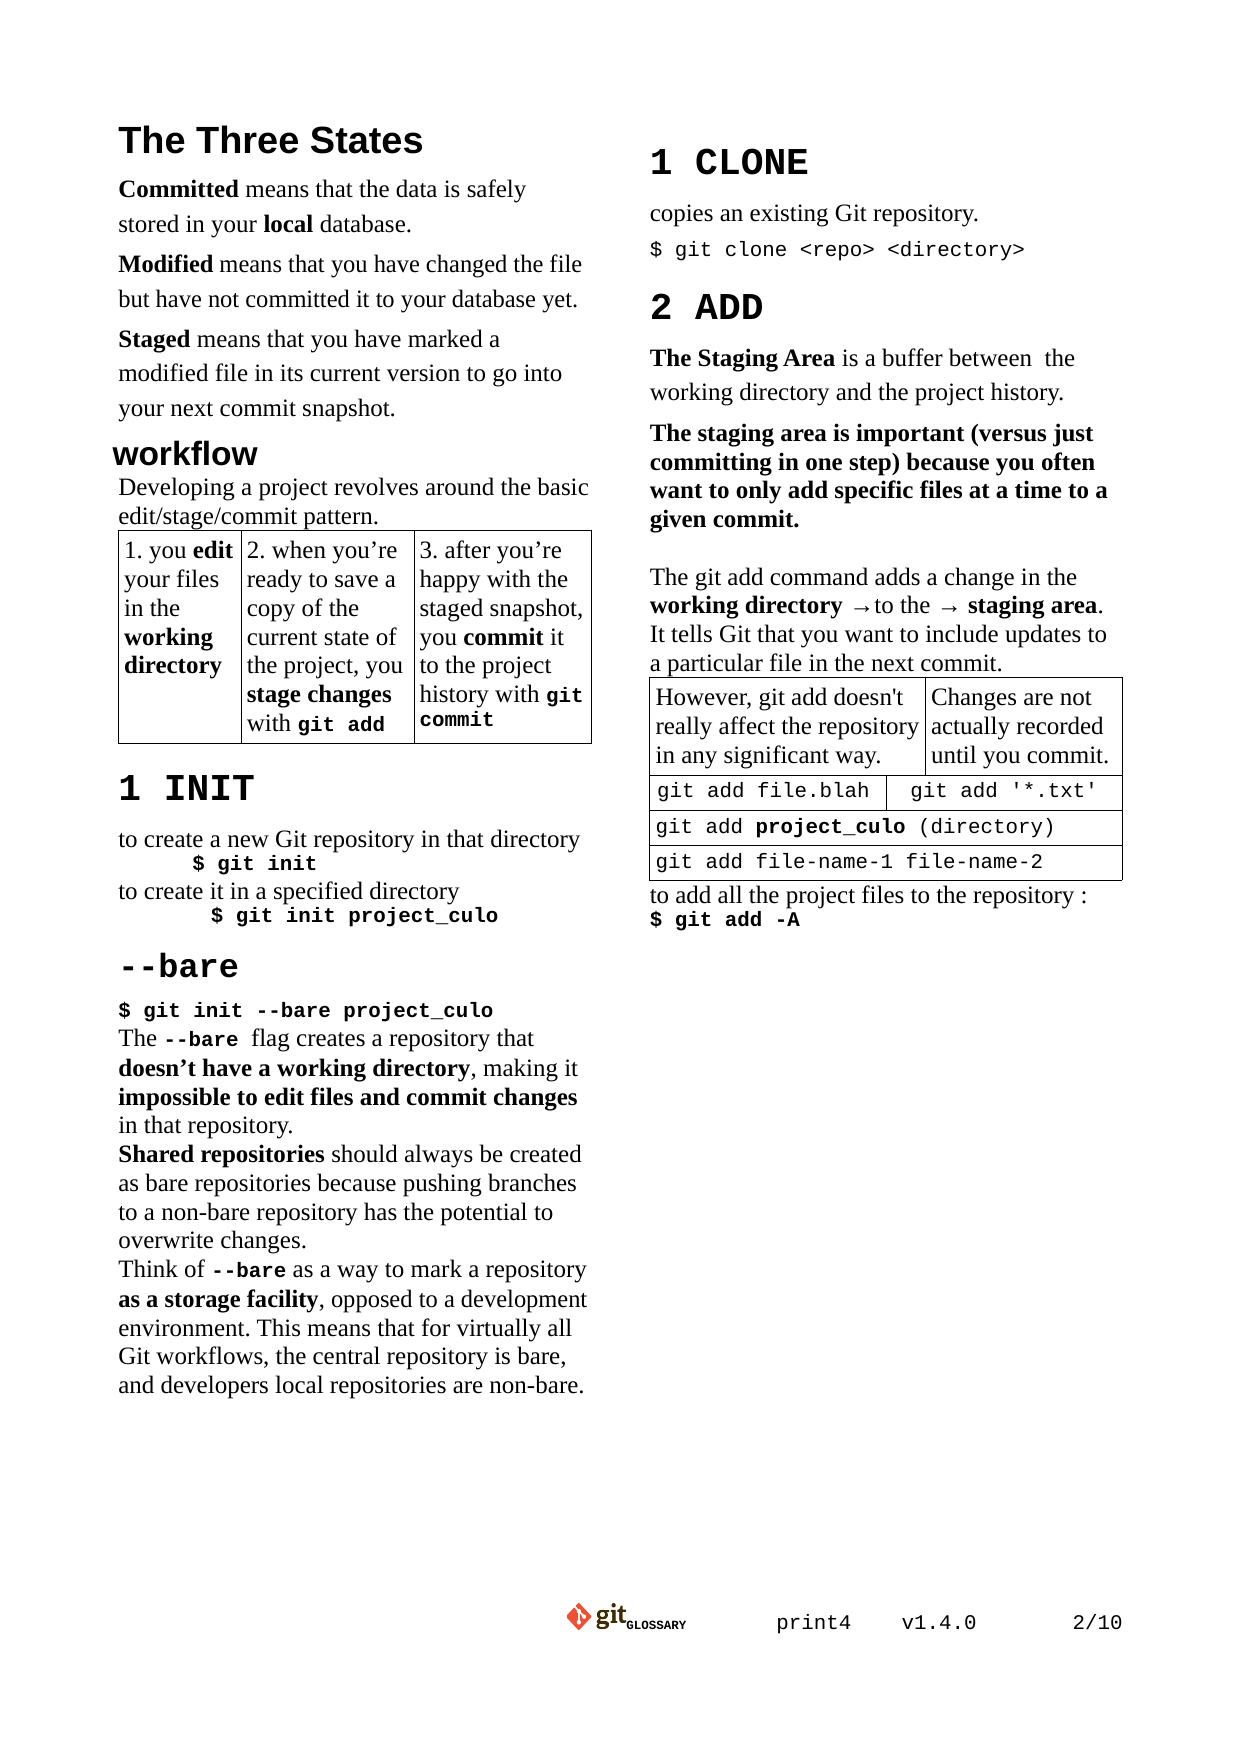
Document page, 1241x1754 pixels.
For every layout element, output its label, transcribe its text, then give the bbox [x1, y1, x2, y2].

table_header git add file.blah [650, 776, 886, 810]
text The git add command adds a change in the working directory →to the → staging area. [649, 562, 1122, 619]
text Developing a project revolves around the basic edit/stage/commit pattern. [118, 472, 591, 529]
table_header However, git add doesn't really affect the repository in any significant way. [650, 678, 925, 774]
table_header 1. you edit your files in the working directory [119, 531, 241, 743]
text Staged means that you have marked a modified file in its current version to go into your next commit snapshot. [118, 324, 591, 422]
table_cell git add project_culo (directory) [650, 811, 1122, 845]
text copies an existing Git repository. [649, 198, 1122, 227]
text The --bare flag creates a repository that doesn’t have a working directory, making it impossible to edit files and commit changes in that repository. [118, 1023, 591, 1139]
text to create it in a specified directory [118, 876, 591, 905]
subtitle --bare [118, 949, 591, 987]
subtitle workflow [112, 433, 591, 472]
subtitle 1 INIT [118, 768, 591, 811]
text It tells Git that you want to include updates to a particular file in the next commit. [649, 619, 1122, 677]
text Shared repositories should always be created as bare repositories because pushing branches to a non-bare repository has the potential to overwrite changes. [118, 1139, 591, 1254]
text $ git init project_culo [118, 905, 591, 928]
text $ git add -A [649, 909, 1122, 933]
text Think of --bare as a way to mark a repository as a storage facility, opposed to a development environment. This means that for virtually all Git workflows, the central repository is bare, and developers local repositories are non-bare. [118, 1254, 591, 1399]
picture [566, 1603, 627, 1630]
table_header Changes are not actually recorded until you commit. [926, 678, 1122, 774]
text $ git clone <repo> <directory> [649, 239, 1122, 263]
table_cell git add file-name-1 file-name-2 [650, 846, 1122, 880]
table_header 3. after you’re happy with the staged snapshot, you commit it to the project history with git commit [415, 531, 591, 743]
text $ git init --bare project_culo [118, 1000, 591, 1023]
text The staging area is important (versus just committing in one step) because you often want to only add specific files at a time to a given commit. [649, 418, 1122, 533]
text to create a new Git repository in that directory [118, 824, 591, 852]
text Committed means that the data is safely stored in your local database. [118, 174, 591, 237]
table_header 2. when you’re ready to save a copy of the current state of the project, you stage changes with git add [242, 531, 414, 743]
text to add all the project files to the repository : [649, 881, 1122, 909]
text $ git init [118, 852, 591, 876]
text Modified means that you have changed the file but have not committed it to your database yet. [118, 249, 591, 312]
text The Staging Area is a buffer between the working directory and the project history. [649, 343, 1122, 406]
table_header git add '*.txt' [887, 776, 1122, 810]
subtitle The Three States [118, 118, 591, 162]
subtitle 1 CLONE [649, 143, 1122, 186]
subtitle 2 ADD [649, 288, 1122, 331]
